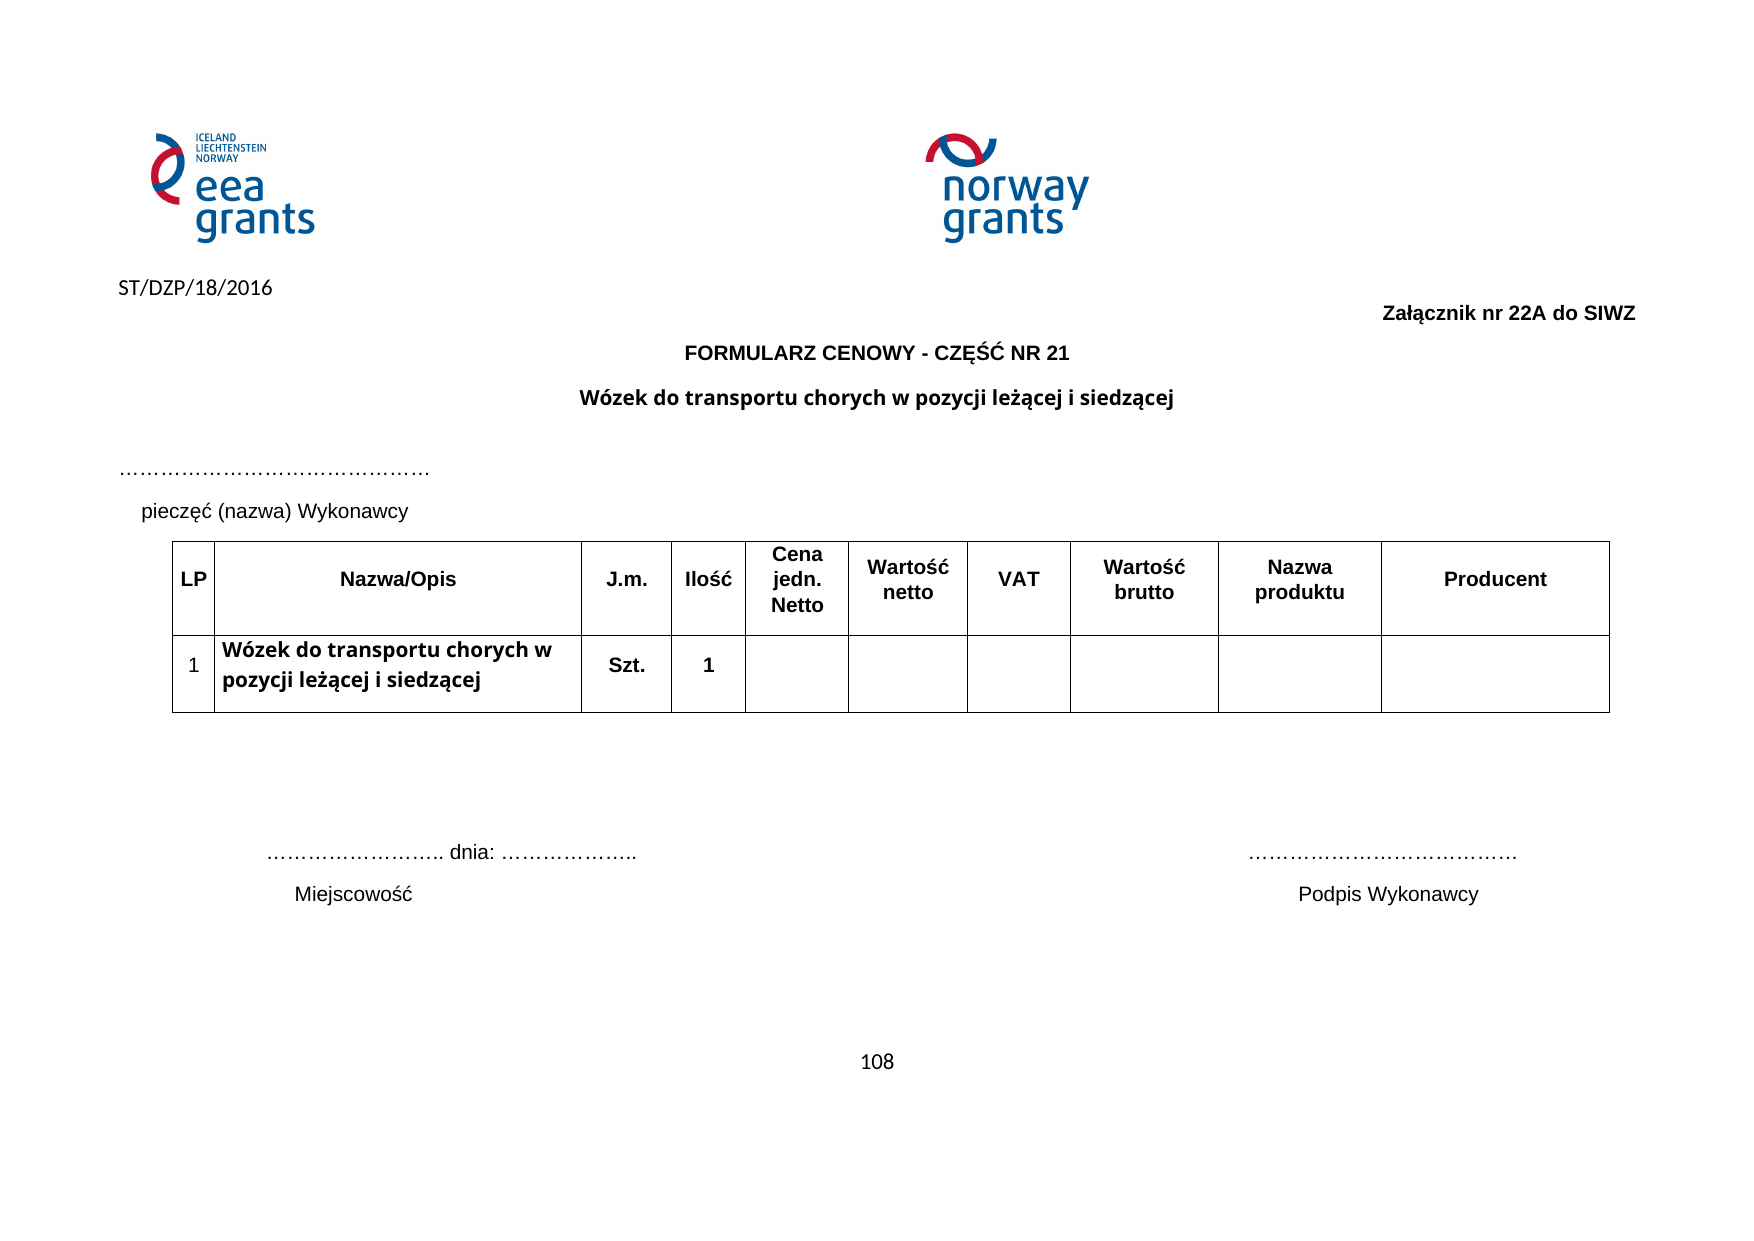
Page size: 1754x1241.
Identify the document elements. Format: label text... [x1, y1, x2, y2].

table_header Nazwa/Opis [215, 542, 581, 634]
table_header Ilość [672, 542, 745, 634]
text ……………………………………… [118, 431, 1636, 480]
text Miejscowość Podpis Wykonawcy [118, 882, 1636, 906]
table_cell [746, 636, 848, 712]
table_header Wartość brutto [1071, 542, 1218, 634]
table_header Nazwa produktu [1219, 542, 1381, 634]
table_cell [1382, 636, 1609, 712]
table_cell [1219, 636, 1381, 712]
table_cell [849, 636, 967, 712]
text FORMULARZ CENOWY - CZĘŚĆ NR 21 [118, 341, 1636, 365]
text Załącznik nr 22A do SIWZ [118, 301, 1636, 324]
text …………………….. dnia: ……………….. ………………………………… [192, 840, 1636, 864]
text pieczęć (nazwa) Wykonawcy [118, 498, 1636, 522]
table_cell Wózek do transportu chorych w pozycji leżącej i siedzącej [215, 636, 581, 712]
table_header Producent [1382, 542, 1609, 634]
table_header LP [173, 542, 214, 634]
table_header Cena jedn. Netto [746, 542, 848, 634]
table_cell Szt. [582, 636, 671, 712]
table_header VAT [968, 542, 1070, 634]
table_cell [1071, 636, 1218, 712]
text Wózek do transportu chorych w pozycji leżącej i siedzącej [118, 383, 1636, 412]
table_header J.m. [582, 542, 671, 634]
table_cell [968, 636, 1070, 712]
table_header Wartość netto [849, 542, 967, 634]
table_cell 1 [672, 636, 745, 712]
table_cell 1 [173, 636, 214, 712]
